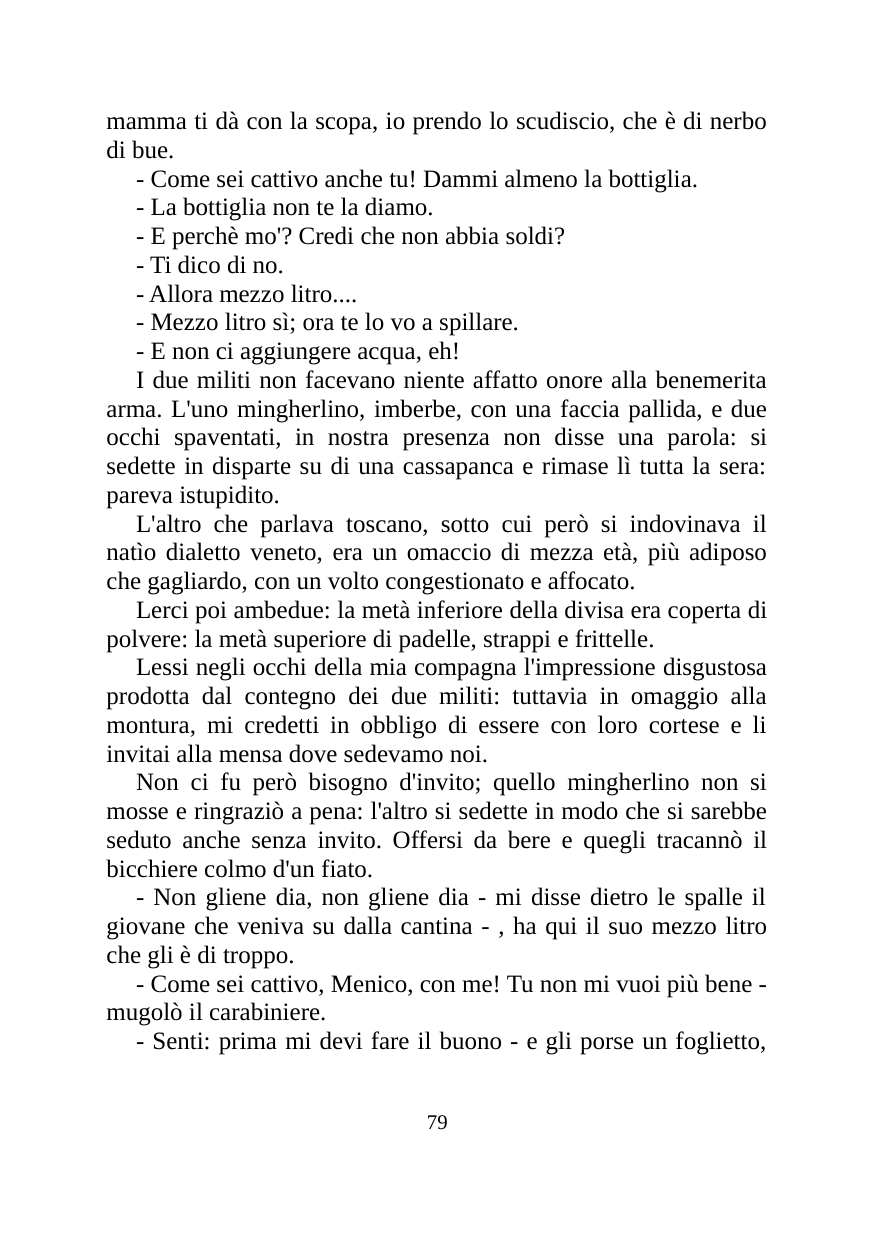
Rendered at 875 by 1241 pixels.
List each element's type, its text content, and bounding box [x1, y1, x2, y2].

text I due militi non facevano niente affatto onore alla benemerita arma. L'uno mingherlino, imberbe, con una faccia pallida, e due occhi spaventati, in nostra presenza non disse una parola: si sedette in disparte su di una cassapanca e rimase lì tutta la sera: pareva istupidito. [106, 365, 768, 509]
text - La bottiglia non te la diamo. [106, 192, 768, 221]
text - Ti dico di no. [106, 250, 768, 279]
text - Senti: prima mi devi fare il buono - e gli porse un foglietto, [106, 1026, 768, 1055]
text - Mezzo litro sì; ora te lo vo a spillare. [106, 307, 768, 336]
text Lerci poi ambedue: la metà inferiore della divisa era coperta di polvere: la metà superiore di padelle, strappi e frittelle. [106, 595, 768, 652]
text Non ci fu però bisogno d'invito; quello mingherlino non si mosse e ringraziò a pena: l'altro si sedette in modo che si sarebbe seduto anche senza invito. Offersi da bere e quegli tracannò il bicchiere colmo d'un fiato. [106, 767, 768, 882]
text - E non ci aggiungere acqua, eh! [106, 336, 768, 365]
text - Non gliene dia, non gliene dia - mi disse dietro le spalle il giovane che veniva su dalla cantina - , ha qui il suo mezzo litro che gli è di troppo. [106, 882, 768, 969]
text - E perchè mo'? Credi che non abbia soldi? [106, 221, 768, 250]
text - Come sei cattivo anche tu! Dammi almeno la bottiglia. [106, 164, 768, 192]
text L'altro che parlava toscano, sotto cui però si indovinava il natìo dialetto veneto, era un omaccio di mezza età, più adiposo che gagliardo, con un volto congestionato e affocato. [106, 509, 768, 595]
text - Allora mezzo litro.... [106, 279, 768, 307]
text - Come sei cattivo, Menico, con me! Tu non mi vuoi più bene - mugolò il carabiniere. [106, 969, 768, 1026]
text mamma ti dà con la scopa, io prendo lo scudiscio, che è di nerbo di bue. [106, 106, 768, 164]
text Lessi negli occhi della mia compagna l'impressione disgustosa prodotta dal contegno dei due militi: tuttavia in omaggio alla montura, mi credetti in obbligo di essere con loro cortese e li invitai alla mensa dove sedevamo noi. [106, 652, 768, 767]
